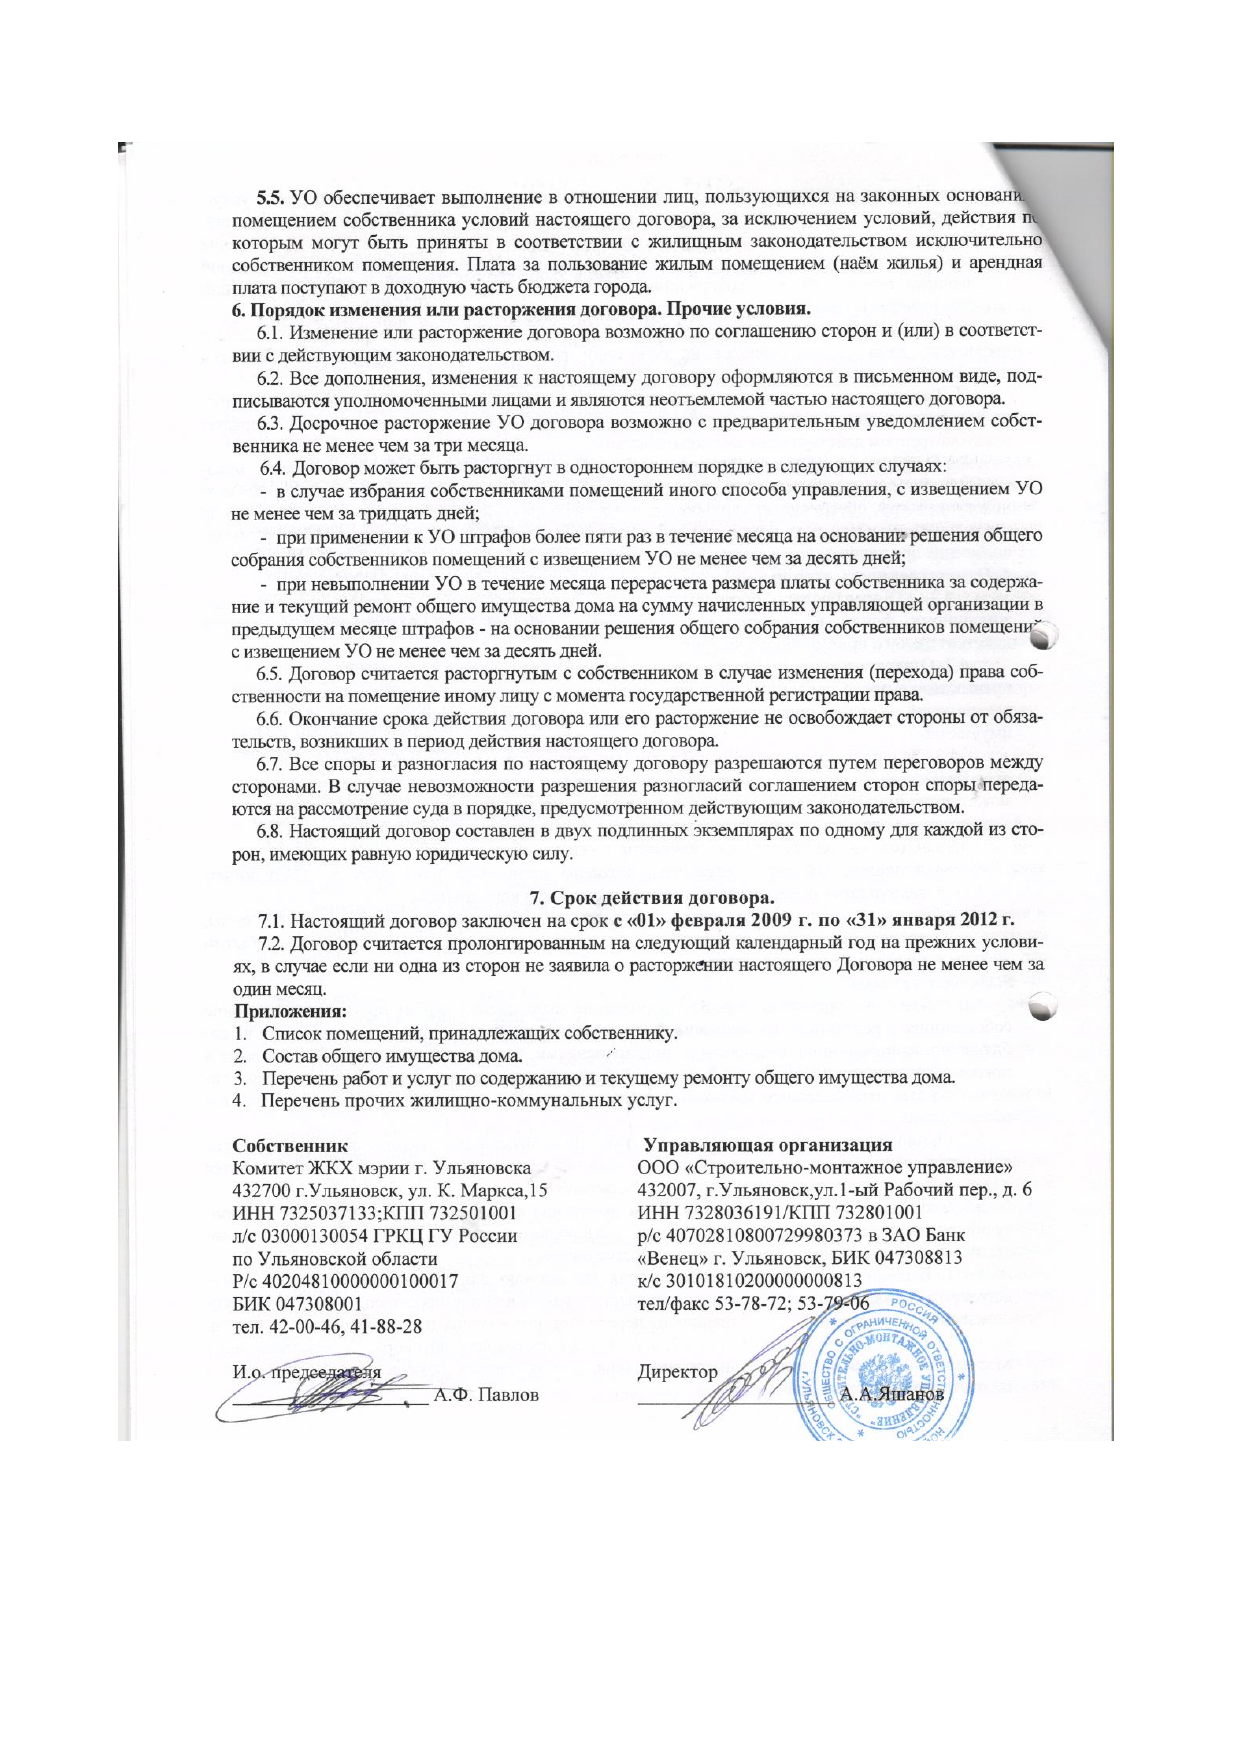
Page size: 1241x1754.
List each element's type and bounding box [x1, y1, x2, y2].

picture [118, 142, 1123, 1441]
